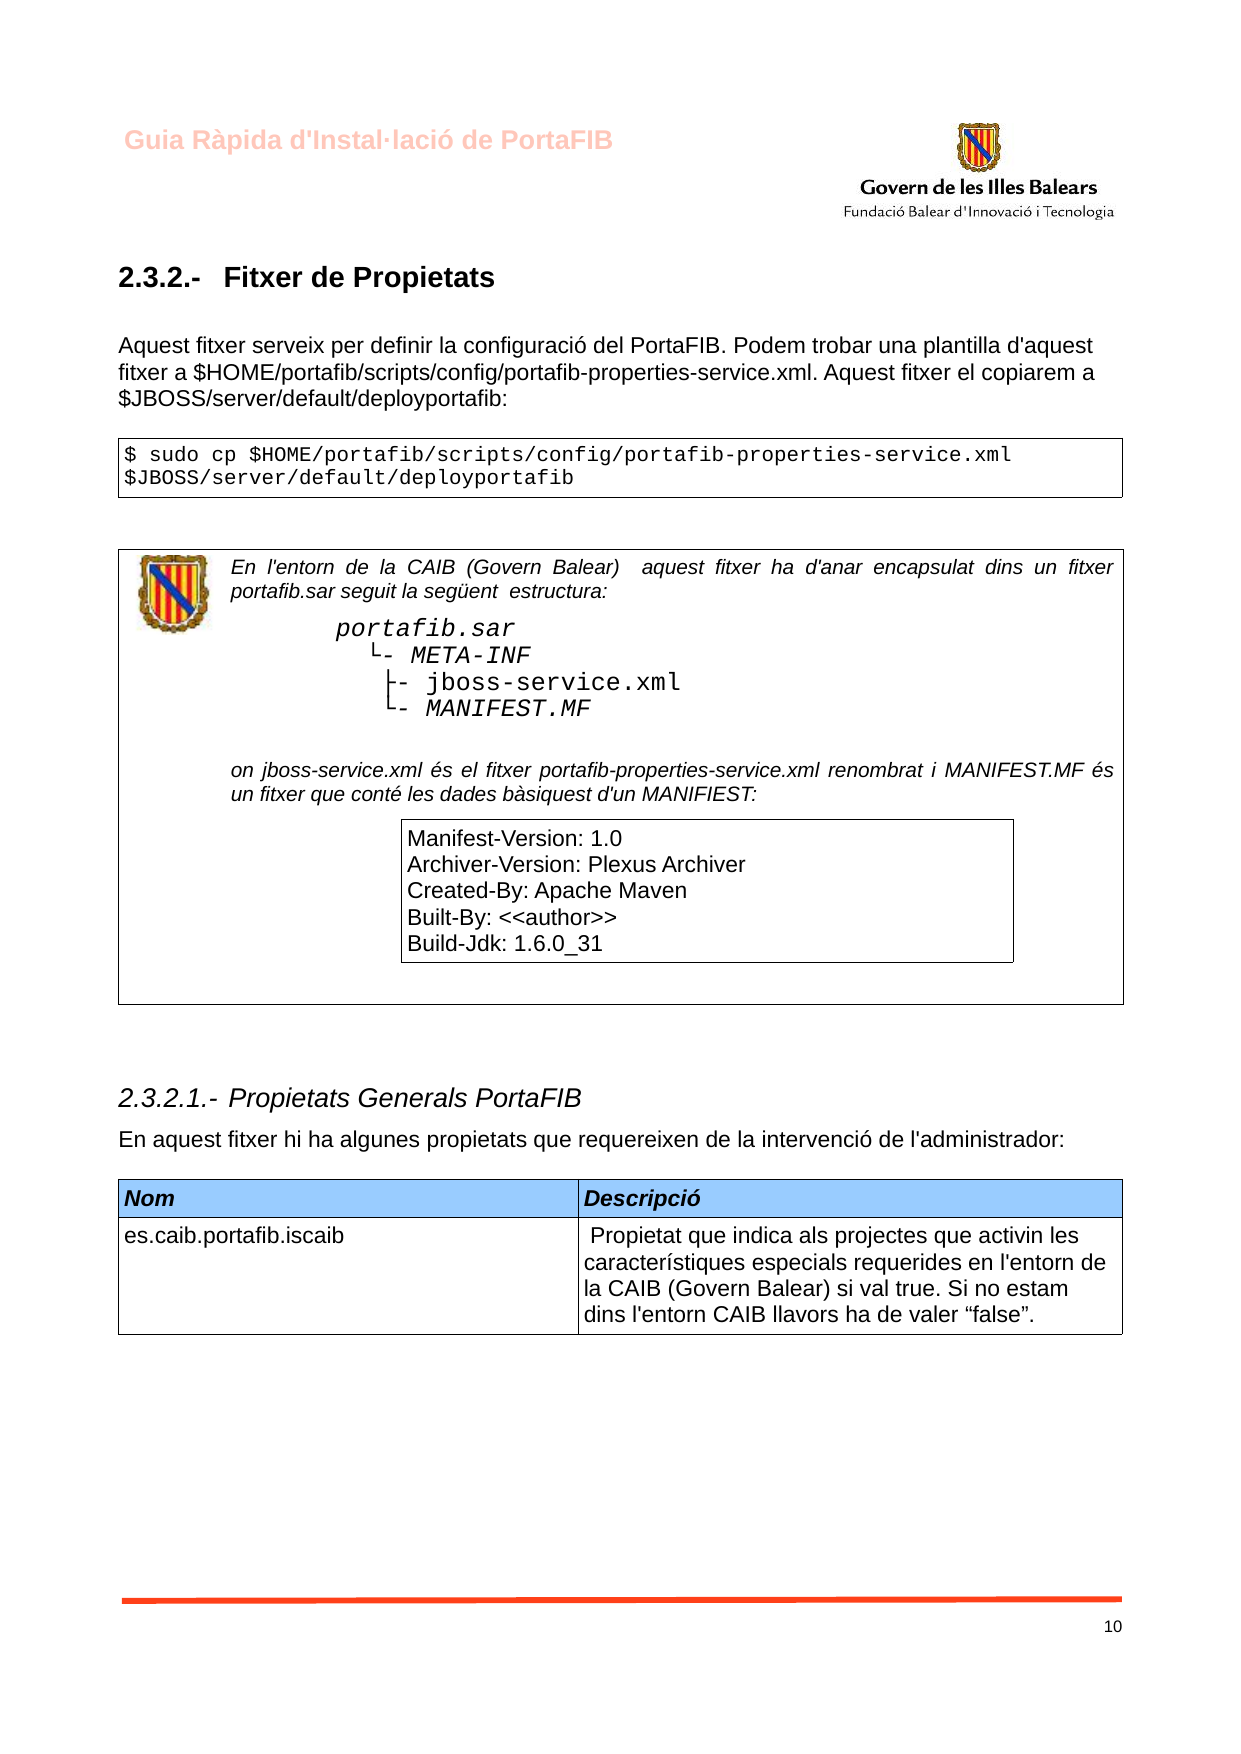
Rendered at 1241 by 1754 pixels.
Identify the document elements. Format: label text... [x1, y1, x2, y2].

text En aquest fitxer hi ha algunes propietats que requereixen de la intervenció de l'administrador: [118, 1126, 1122, 1152]
list Aquest fitxer serveix per definir la configuració del PortaFIB. Podem trobar una plantilla d'aquest fitxer a $HOME/portafib/scripts/config/portafib-properties-service.xml. Aquest fitxer el copiarem a $JBOSS/server/default/deployportafib: [118, 332, 1122, 411]
picture [134, 555, 214, 635]
table_header $ sudo cp $HOME/portafib/scripts/config/portafib-properties-service.xml $JBOSS/server/default/deployportafib [119, 439, 1122, 497]
table_cell es.caib.portafib.iscaib [119, 1218, 578, 1333]
subtitle Propietats Generals PortaFIB [118, 1082, 1122, 1113]
table_header [119, 550, 225, 1004]
table_header Nom [119, 1180, 578, 1217]
table_cell Propietat que indica als projectes que activin les característiques especials requerides en l'entorn de la CAIB (Govern Balear) si val true. Si no estam dins l'entorn CAIB llavors ha de valer “false”. [579, 1218, 1122, 1333]
table_header En l'entorn de la CAIB (Govern Balear) aquest fitxer ha d'anar encapsulat dins un fitxer portafib.sar seguit la següent estructura: portafib.sar └- META-INF ├- jboss-service.xml └- MANIFEST.MF on jboss-service.xml és el fitxer portafib-properties-service.xml renombrat i MANIFEST.MF és un fitxer que conté les dades bàsiquest d'un MANIFIEST: [225, 550, 1123, 1004]
table_header Manifest-Version: 1.0 Archiver-Version: Plexus Archiver Created-By: Apache Maven Built-By: <<author>> Build-Jdk: 1.6.0_31 [402, 820, 1013, 962]
subtitle Fitxer de Propietats [118, 260, 1122, 293]
picture [840, 123, 1117, 220]
